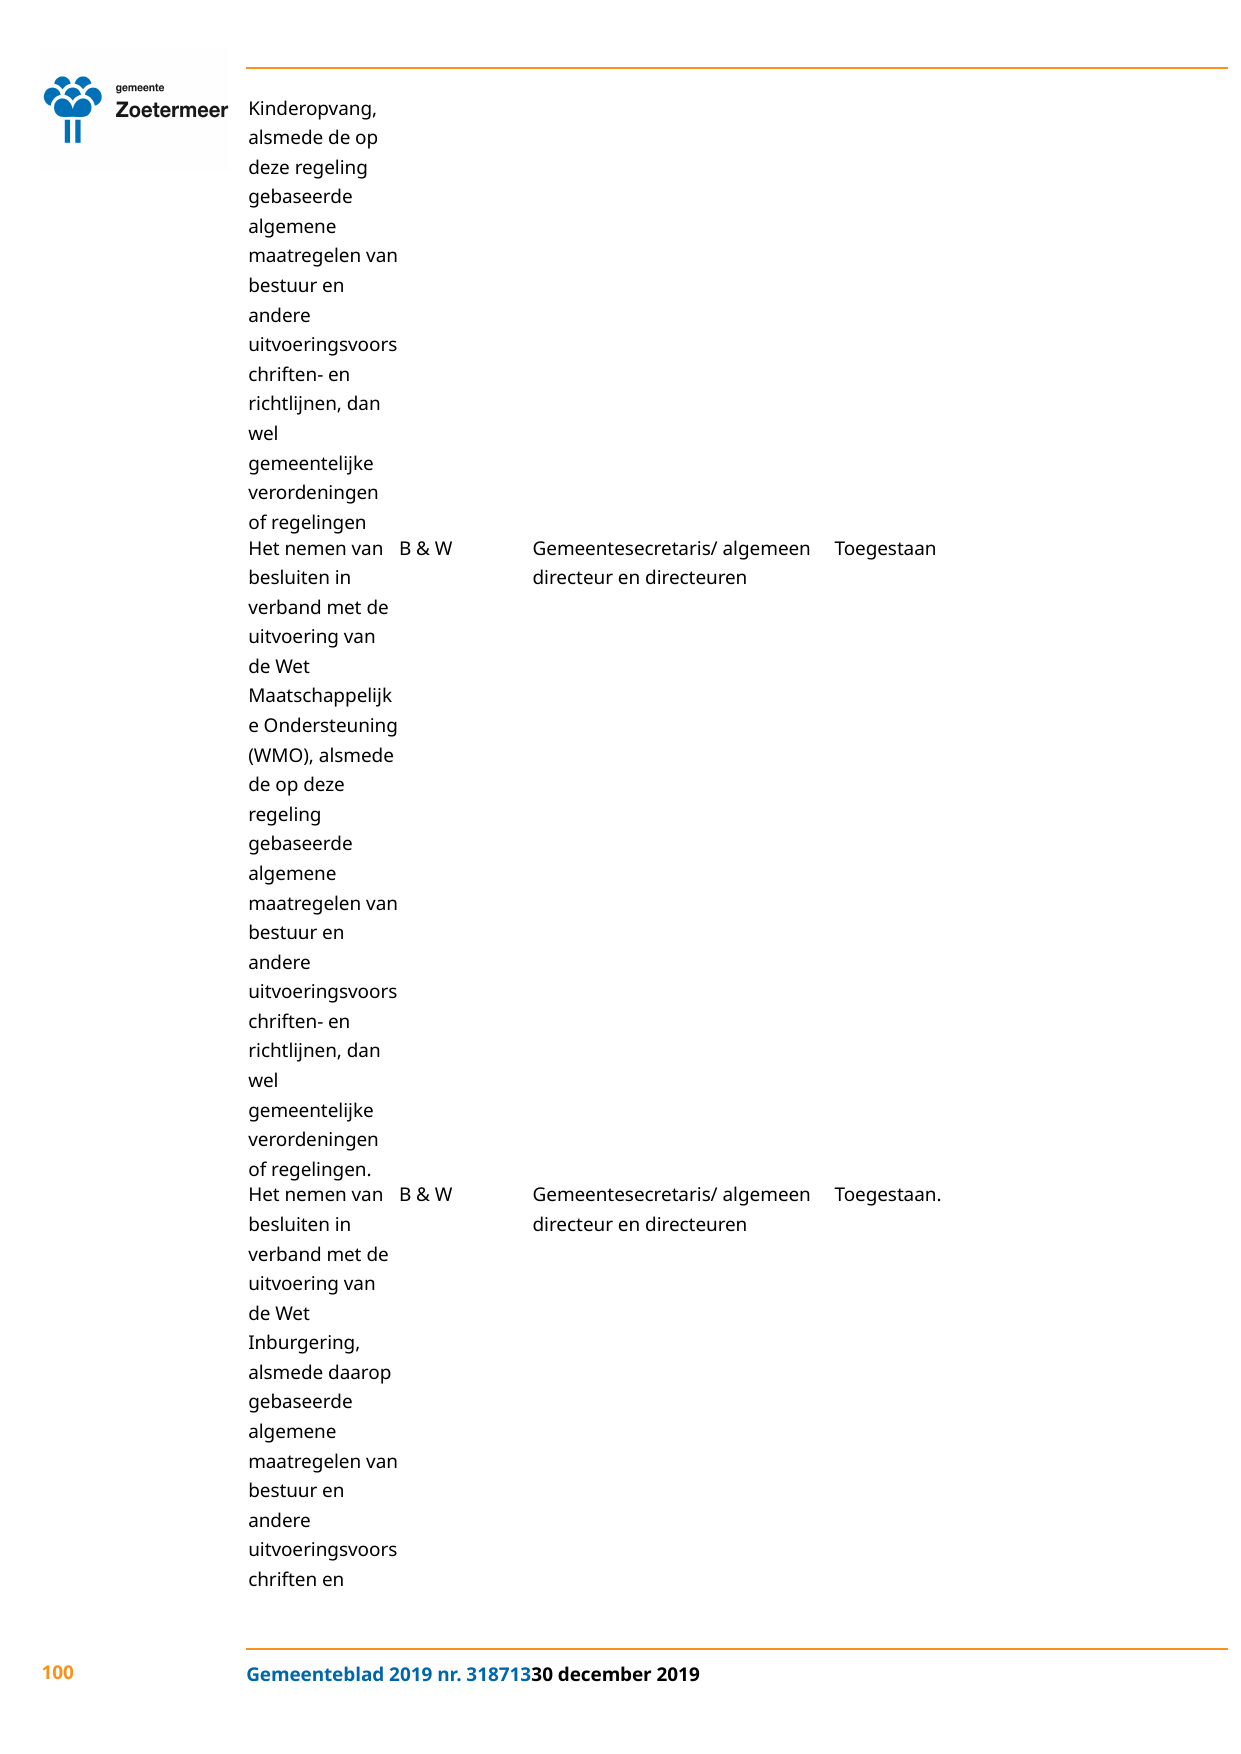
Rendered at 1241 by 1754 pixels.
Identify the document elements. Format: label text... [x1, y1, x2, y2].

table_cell B & W [399, 1182, 532, 1592]
table_cell [834, 95, 1094, 535]
table_cell Kinderopvang, alsmede de op deze regeling gebaseerde algemene maatregelen van bestuur en andere uitvoeringsvoorschriften- en richtlijnen, dan wel gemeentelijke verordeningen of regelingen [248, 95, 399, 535]
picture [41, 47, 231, 172]
table_cell Het nemen van besluiten in verband met de uitvoering van de Wet Maatschappelijke Ondersteuning (WMO), alsmede de op deze regeling gebaseerde algemene maatregelen van bestuur en andere uitvoeringsvoorschriften- en richtlijnen, dan wel gemeentelijke verordeningen of regelingen. [248, 535, 399, 1182]
table_cell B & W [399, 535, 532, 1182]
table_cell Gemeentesecretaris/ algemeen directeur en directeuren [533, 535, 834, 1182]
table_cell Toegestaan [834, 535, 1094, 1182]
table_cell [533, 95, 834, 535]
table_cell Het nemen van besluiten in verband met de uitvoering van de Wet Inburgering, alsmede daarop gebaseerde algemene maatregelen van bestuur en andere uitvoeringsvoorschriften en [248, 1182, 399, 1592]
table_cell [399, 95, 532, 535]
table_cell Gemeentesecretaris/ algemeen directeur en directeuren [533, 1182, 834, 1592]
table_cell Toegestaan. [834, 1182, 1094, 1592]
